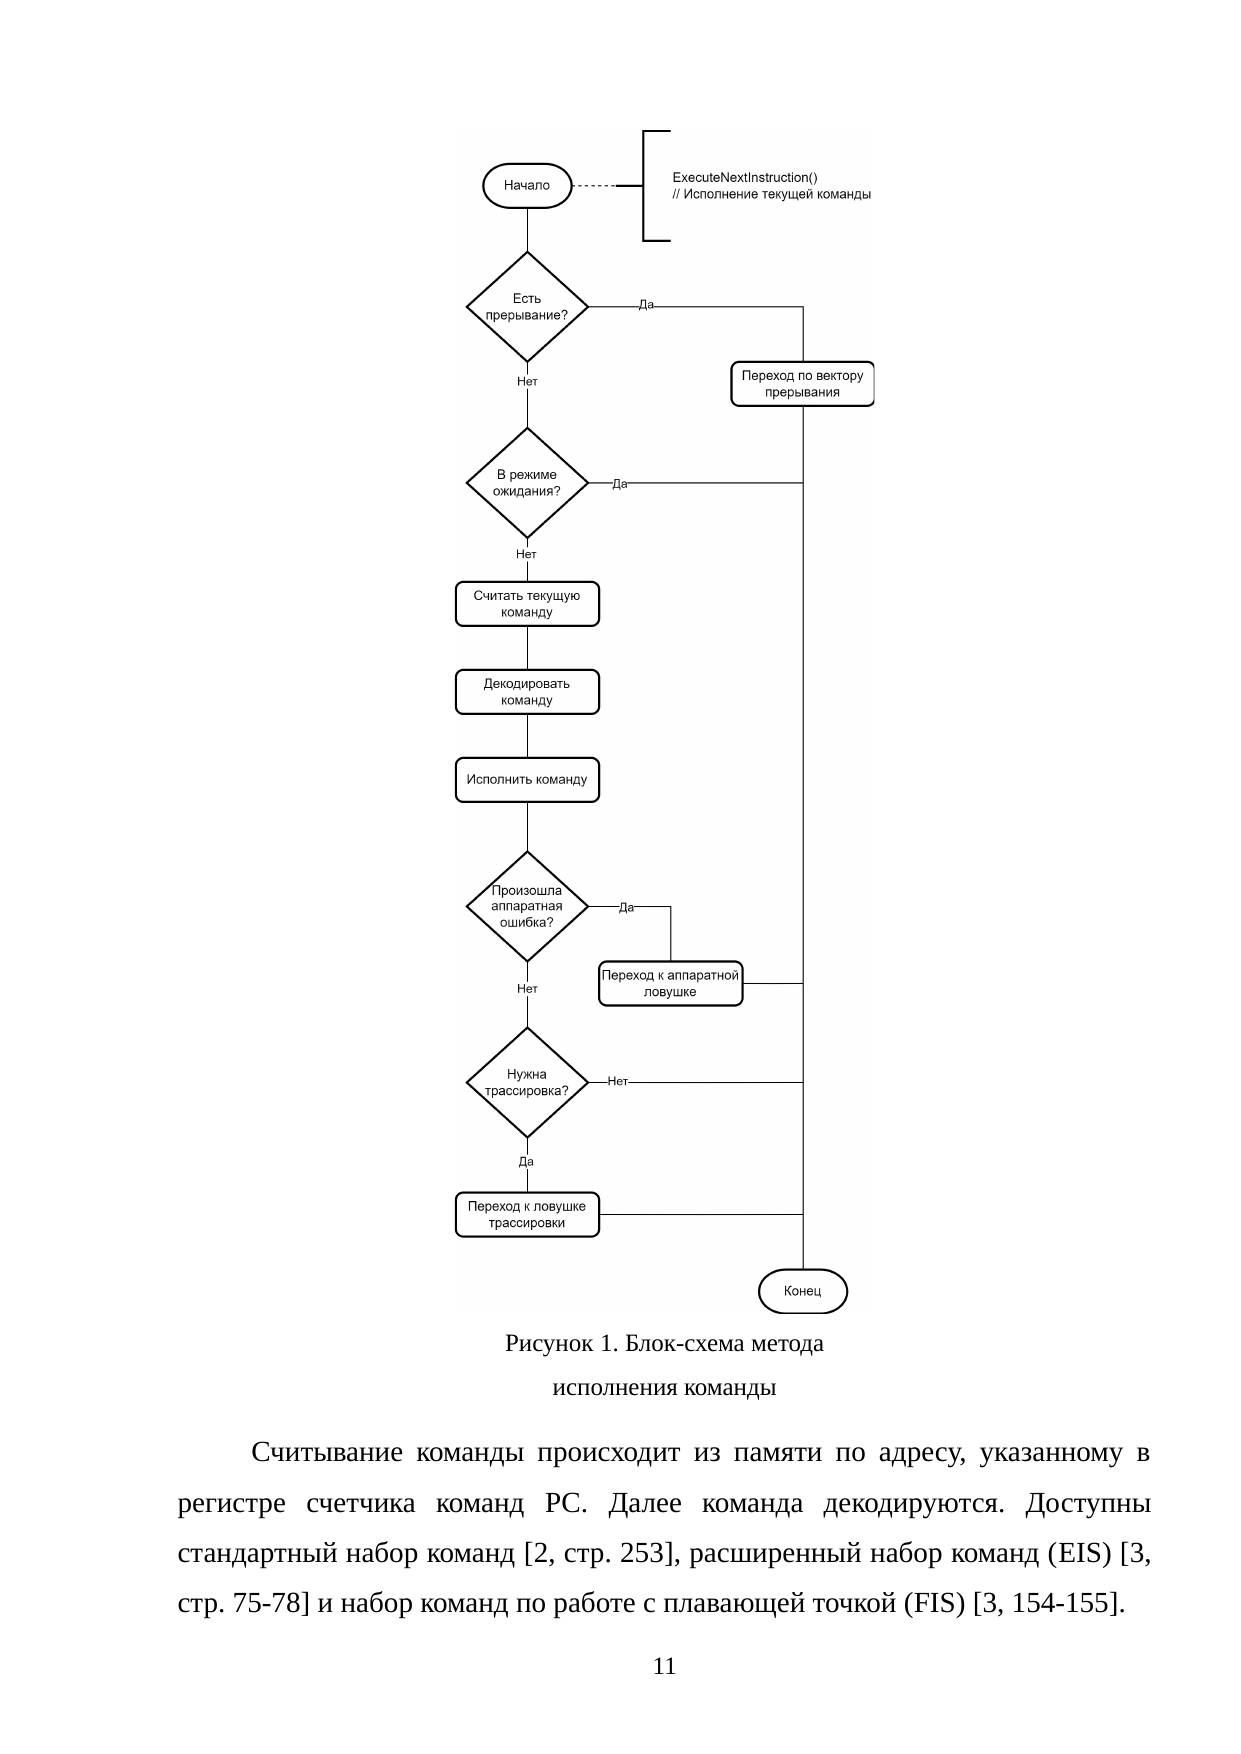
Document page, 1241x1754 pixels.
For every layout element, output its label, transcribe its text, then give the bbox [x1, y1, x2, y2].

text Рисунок 1. Блок-схема метода исполнения команды [472, 1314, 857, 1400]
text Считывание команды происходит из памяти по адресу, указанному в регистре счетчика команд PC. Далее команда декодируются. Доступны стандартный набор команд [2, стр. 253], расширенный набор команд (EIS) [3, стр. 75-78] и набор команд по работе с плавающей точкой (FIS) [3, 154-155]. [177, 1434, 1152, 1619]
picture [454, 130, 875, 1314]
